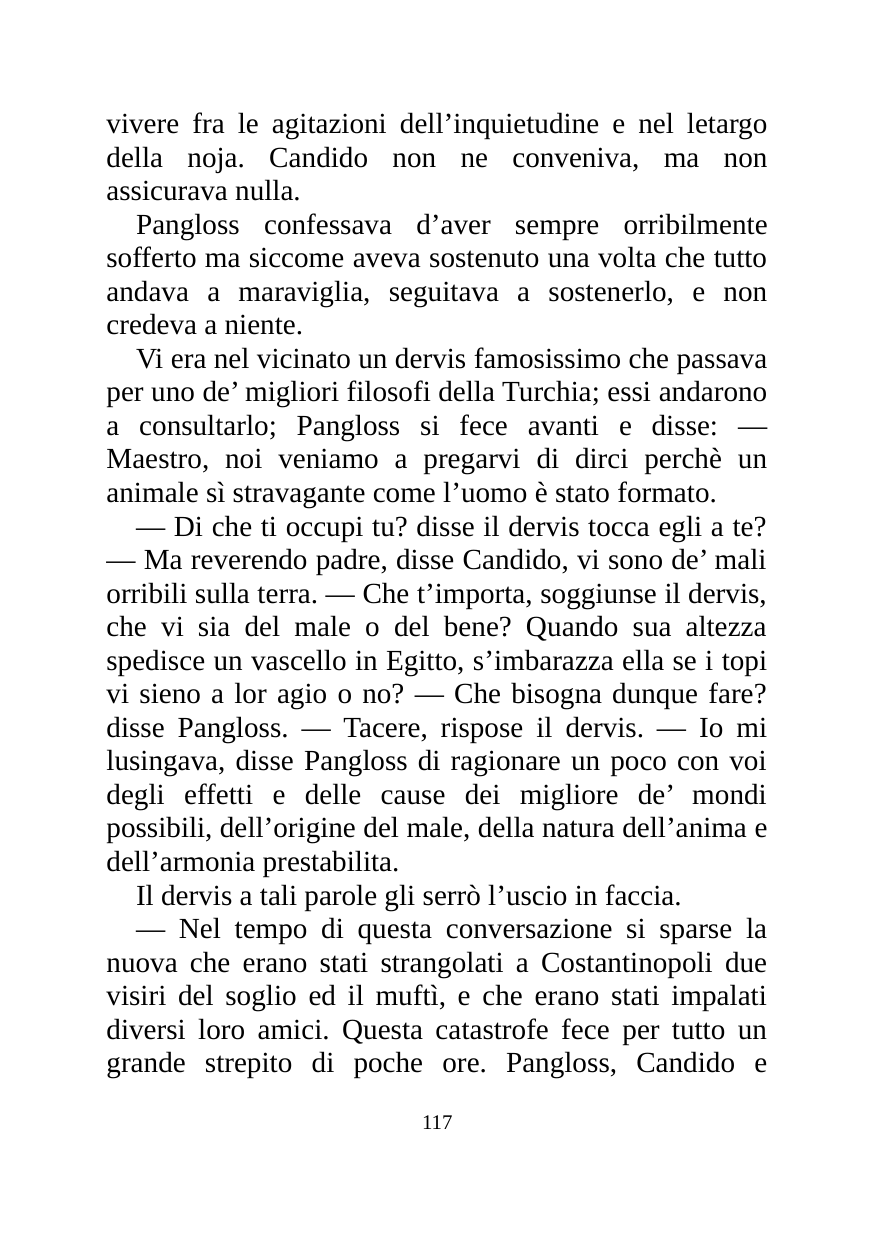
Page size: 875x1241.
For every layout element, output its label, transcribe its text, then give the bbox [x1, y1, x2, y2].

text Pangloss confessava d’aver sempre orribilmente sofferto ma siccome aveva sostenuto una volta che tutto andava a maraviglia, seguitava a sostenerlo, e non credeva a niente. [106, 207, 768, 341]
text — Di che ti occupi tu? disse il dervis tocca egli a te? — Ma reverendo padre, disse Candido, vi sono de’ mali orribili sulla terra. — Che t’importa, soggiunse il dervis, che vi sia del male o del bene? Quando sua altezza spedisce un vascello in Egitto, s’imbarazza ella se i topi vi sieno a lor agio o no? — Che bisogna dunque fare? disse Pangloss. — Tacere, rispose il dervis. — Io mi lusingava, disse Pangloss di ragionare un poco con voi degli effetti e delle cause dei migliore de’ mondi possibili, dell’origine del male, della natura dell’anima e dell’armonia prestabilita. [106, 509, 768, 878]
text Il dervis a tali parole gli serrò l’uscio in faccia. [106, 878, 768, 911]
text Vi era nel vicinato un dervis famosissimo che passava per uno de’ migliori filosofi della Turchia; essi andarono a consultarlo; Pangloss si fece avanti e disse: — Maestro, noi veniamo a pregarvi di dirci perchè un animale sì stravagante come l’uomo è stato formato. [106, 341, 768, 509]
text — Nel tempo di questa conversazione si sparse la nuova che erano stati strangolati a Costantinopoli due visiri del soglio ed il muftì, e che erano stati impalati diversi loro amici. Questa catastrofe fece per tutto un grande strepito di poche ore. Pangloss, Candido e [106, 911, 768, 1079]
text vivere fra le agitazioni dell’inquietudine e nel letargo della noja. Candido non ne conveniva, ma non assicurava nulla. [106, 106, 768, 207]
